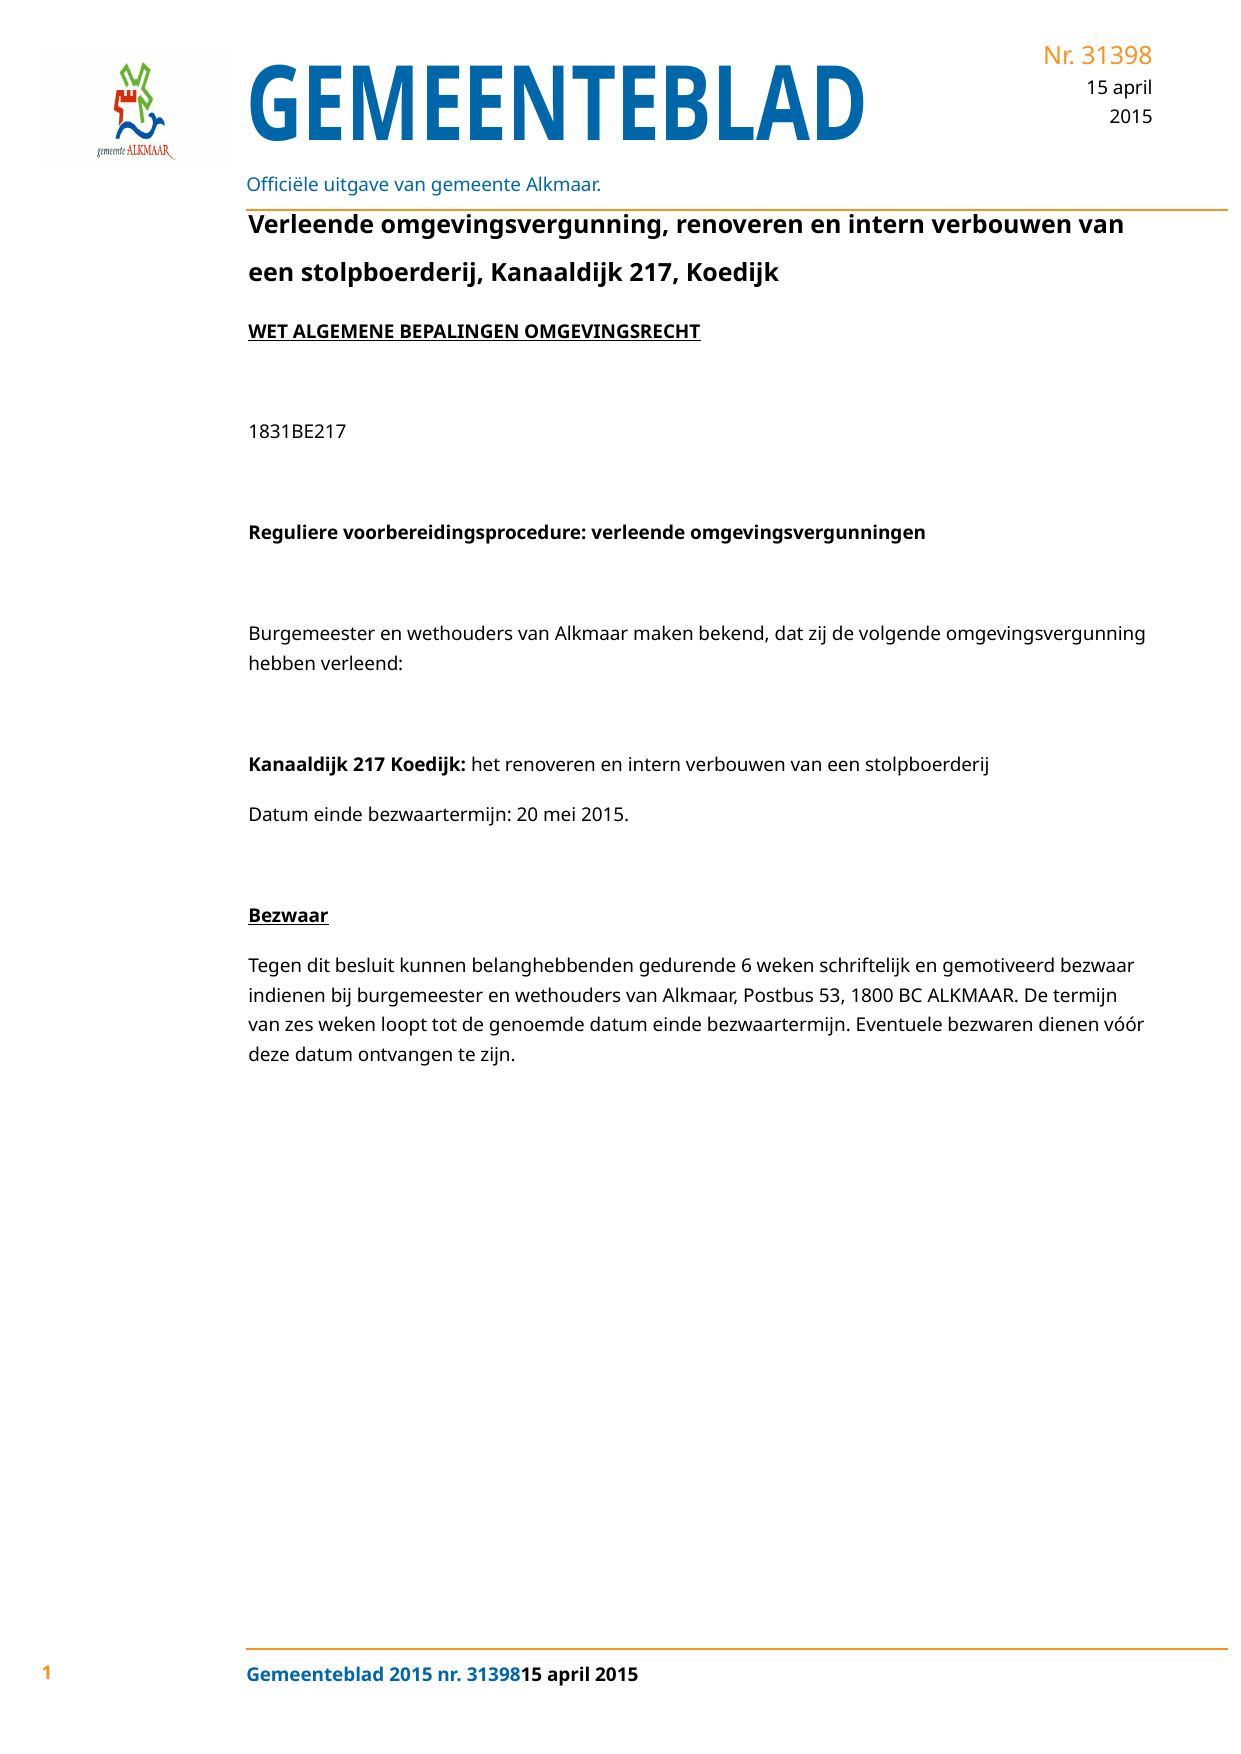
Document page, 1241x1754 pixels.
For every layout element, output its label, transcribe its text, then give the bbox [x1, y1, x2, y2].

text Datum einde bezwaartermijn: 20 mei 2015. [248, 801, 1152, 827]
text Reguliere voorbereidingsprocedure: verleende omgevingsvergunningen [248, 519, 1152, 545]
text Burgemeester en wethouders van Alkmaar maken bekend, dat zij de volgende omgevingsvergunning hebben verleend: [248, 620, 1152, 676]
text Tegen dit besluit kunnen belanghebbenden gedurende 6 weken schriftelijk en gemotiveerd bezwaar indienen bij burgemeester en wethouders van Alkmaar, Postbus 53, 1800 BC ALKMAAR. De termijn van zes weken loopt tot de genoemde datum einde bezwaartermijn. Eventuele bezwaren dienen vóór deze datum ontvangen te zijn. [248, 952, 1152, 1067]
picture [41, 47, 231, 172]
text Verleende omgevingsvergunning, renoveren en intern verbouwen van een stolpboerderij, Kanaaldijk 217, Koedijk [248, 211, 1152, 288]
text Bezwaar [248, 902, 1152, 928]
text 1831BE217 [248, 419, 1152, 444]
text Kanaaldijk 217 Koedijk: het renoveren en intern verbouwen van een stolpboerderij [248, 751, 1152, 777]
text WET ALGEMENE BEPALINGEN OMGEVINGSRECHT [248, 318, 1152, 344]
